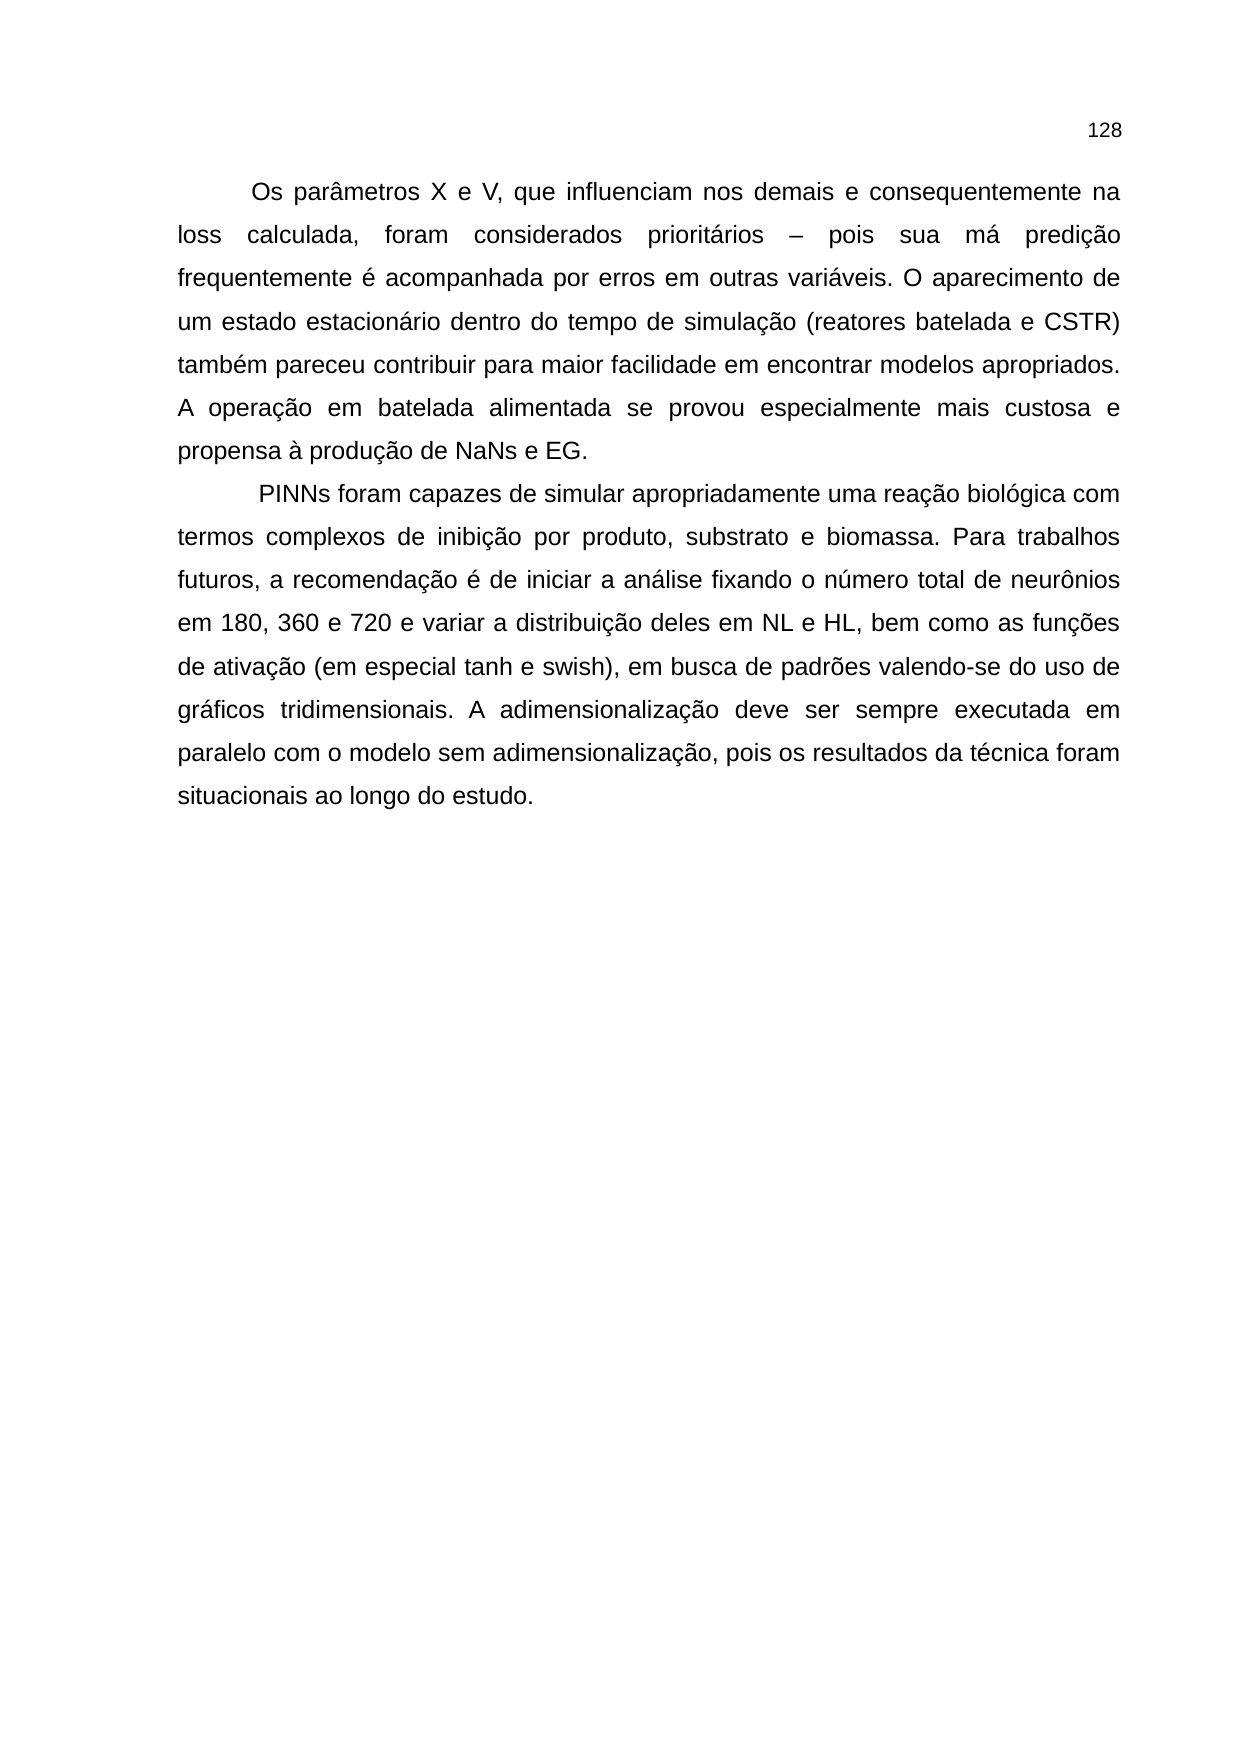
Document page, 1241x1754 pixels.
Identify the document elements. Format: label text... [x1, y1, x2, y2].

text Os parâmetros X e V, que influenciam nos demais e consequentemente na loss calculada, foram considerados prioritários – pois sua má predição frequentemente é acompanhada por erros em outras variáveis. O aparecimento de um estado estacionário dentro do tempo de simulação (reatores batelada e CSTR) também pareceu contribuir para maior facilidade em encontrar modelos apropriados. A operação em batelada alimentada se provou especialmente mais custosa e propensa à produção de NaNs e EG. [177, 177, 1122, 464]
text PINNs foram capazes de simular apropriadamente uma reação biológica com termos complexos de inibição por produto, substrato e biomassa. Para trabalhos futuros, a recomendação é de iniciar a análise fixando o número total de neurônios em 180, 360 e 720 e variar a distribuição deles em NL e HL, bem como as funções de ativação (em especial tanh e swish), em busca de padrões valendo-se do uso de gráficos tridimensionais. A adimensionalização deve ser sempre executada em paralelo com o modelo sem adimensionalização, pois os resultados da técnica foram situacionais ao longo do estudo. [177, 479, 1122, 809]
